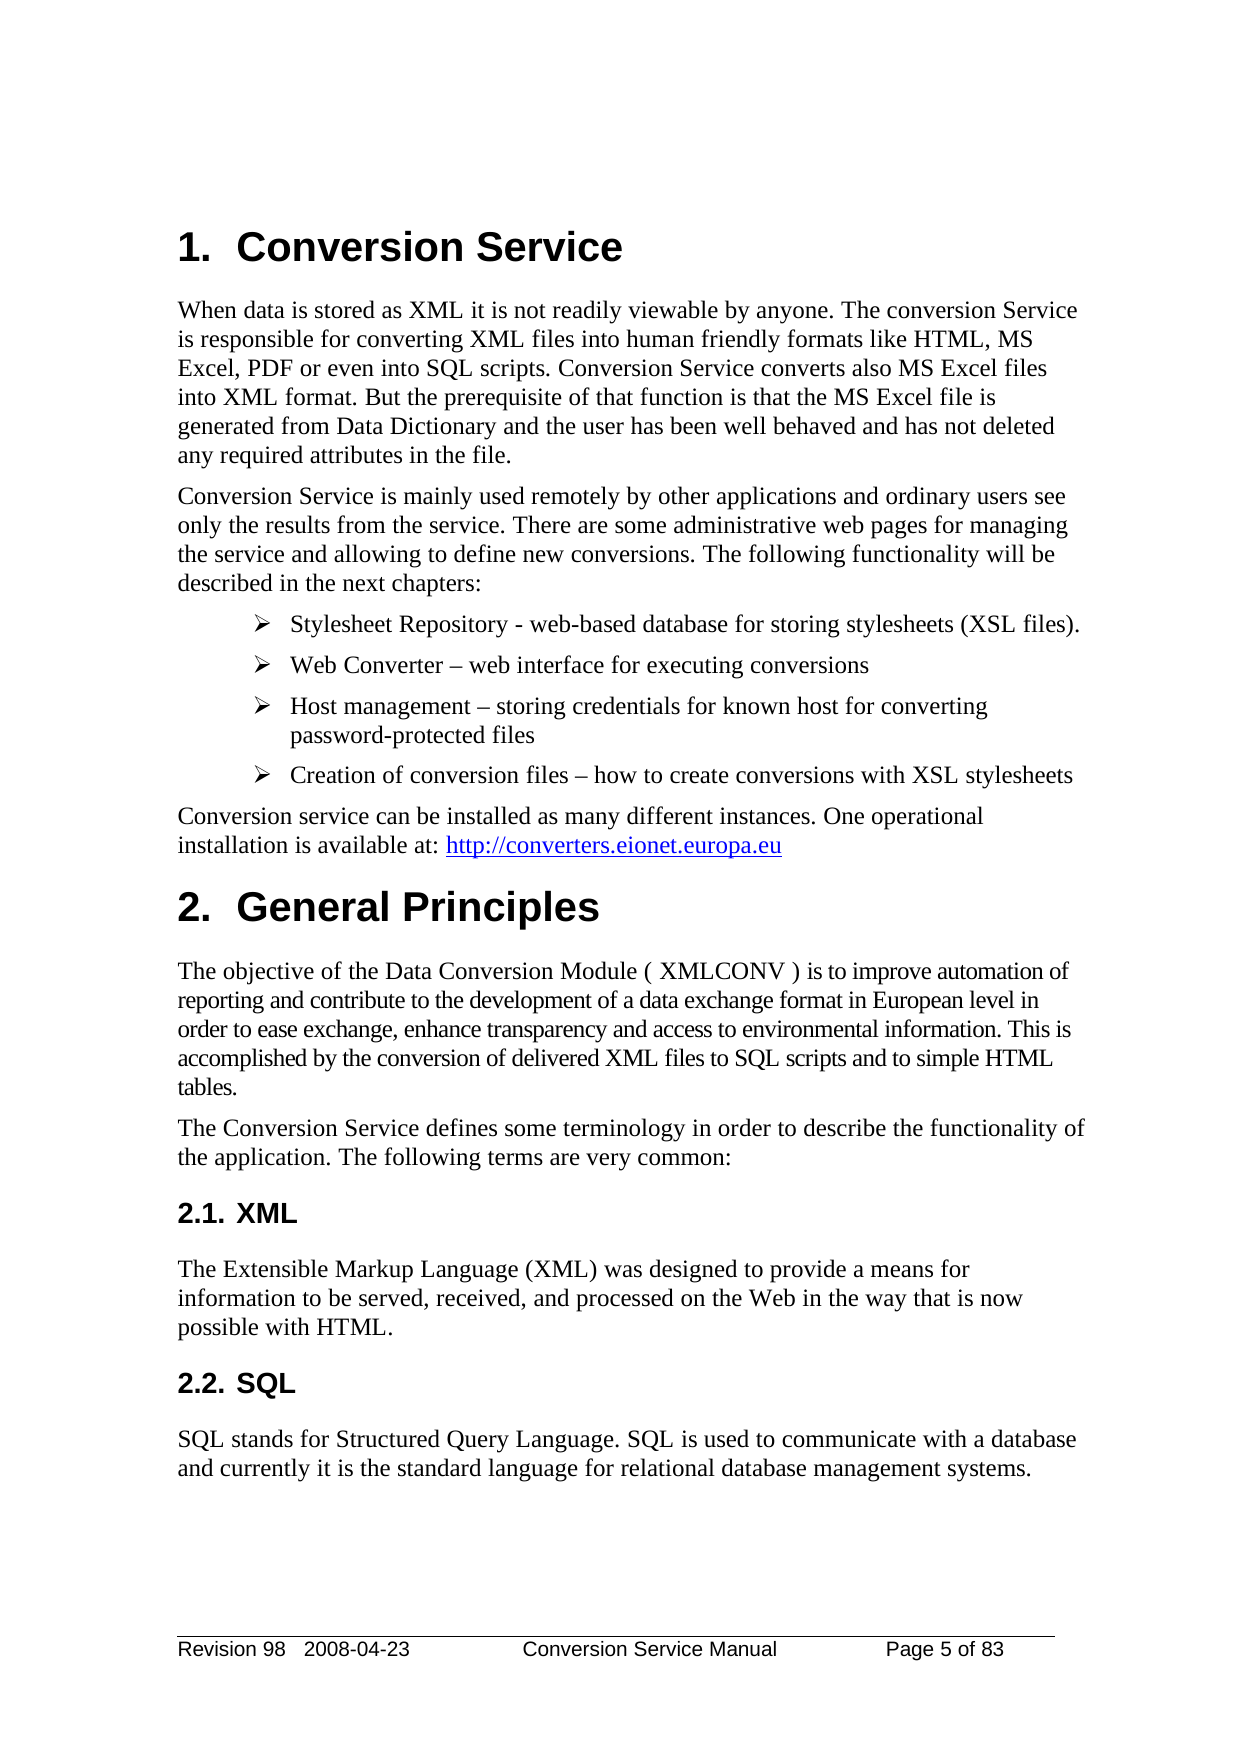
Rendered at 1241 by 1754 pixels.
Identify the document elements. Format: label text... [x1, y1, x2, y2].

subtitle General Principles [177, 883, 1092, 931]
subtitle XML [177, 1196, 1092, 1229]
text Conversion Service is mainly used remotely by other applications and ordinary users see only the results from the service. There are some administrative web pages for managing the service and allowing to define new conversions. The following functionality will be described in the next chapters: [177, 481, 1092, 597]
text When data is stored as XML it is not readily viewable by anyone. The conversion Service is responsible for converting XML files into human friendly formats like HTML, MS Excel, PDF or even into SQL scripts. Conversion Service converts also MS Excel files into XML format. But the prerequisite of that function is that the MS Excel file is generated from Data Dictionary and the user has been well behaved and has not deleted any required attributes in the file. [177, 295, 1092, 469]
text SQL stands for Structured Query Language. SQL is used to communicate with a database and currently it is the standard language for relational database management systems. [177, 1424, 1092, 1482]
subtitle Conversion Service [177, 222, 1092, 270]
list Stylesheet Repository - web-based database for storing stylesheets (XSL files). [252, 609, 1092, 638]
text The objective of the Data Conversion Module ( XMLCONV ) is to improve automation of reporting and contribute to the development of a data exchange format in European level in order to ease exchange, enhance transparency and access to environmental information. This is accomplished by the conversion of delivered XML files to SQL scripts and to simple HTML tables. [177, 956, 1092, 1101]
list Web Converter – web interface for executing conversions [252, 650, 1092, 679]
list Host management – storing credentials for known host for converting password-protected files [252, 691, 1092, 749]
text Conversion service can be installed as many different instances. One operational installation is available at: http://converters.eionet.europa.eu [177, 801, 1092, 859]
text The Extensible Markup Language (XML) was designed to provide a means for information to be served, received, and processed on the Web in the way that is now possible with HTML. [177, 1254, 1092, 1341]
text The Conversion Service defines some terminology in order to describe the functionality of the application. The following terms are very common: [177, 1113, 1092, 1171]
list Creation of conversion files – how to create conversions with XSL stylesheets [252, 760, 1092, 789]
subtitle SQL [177, 1366, 1092, 1399]
